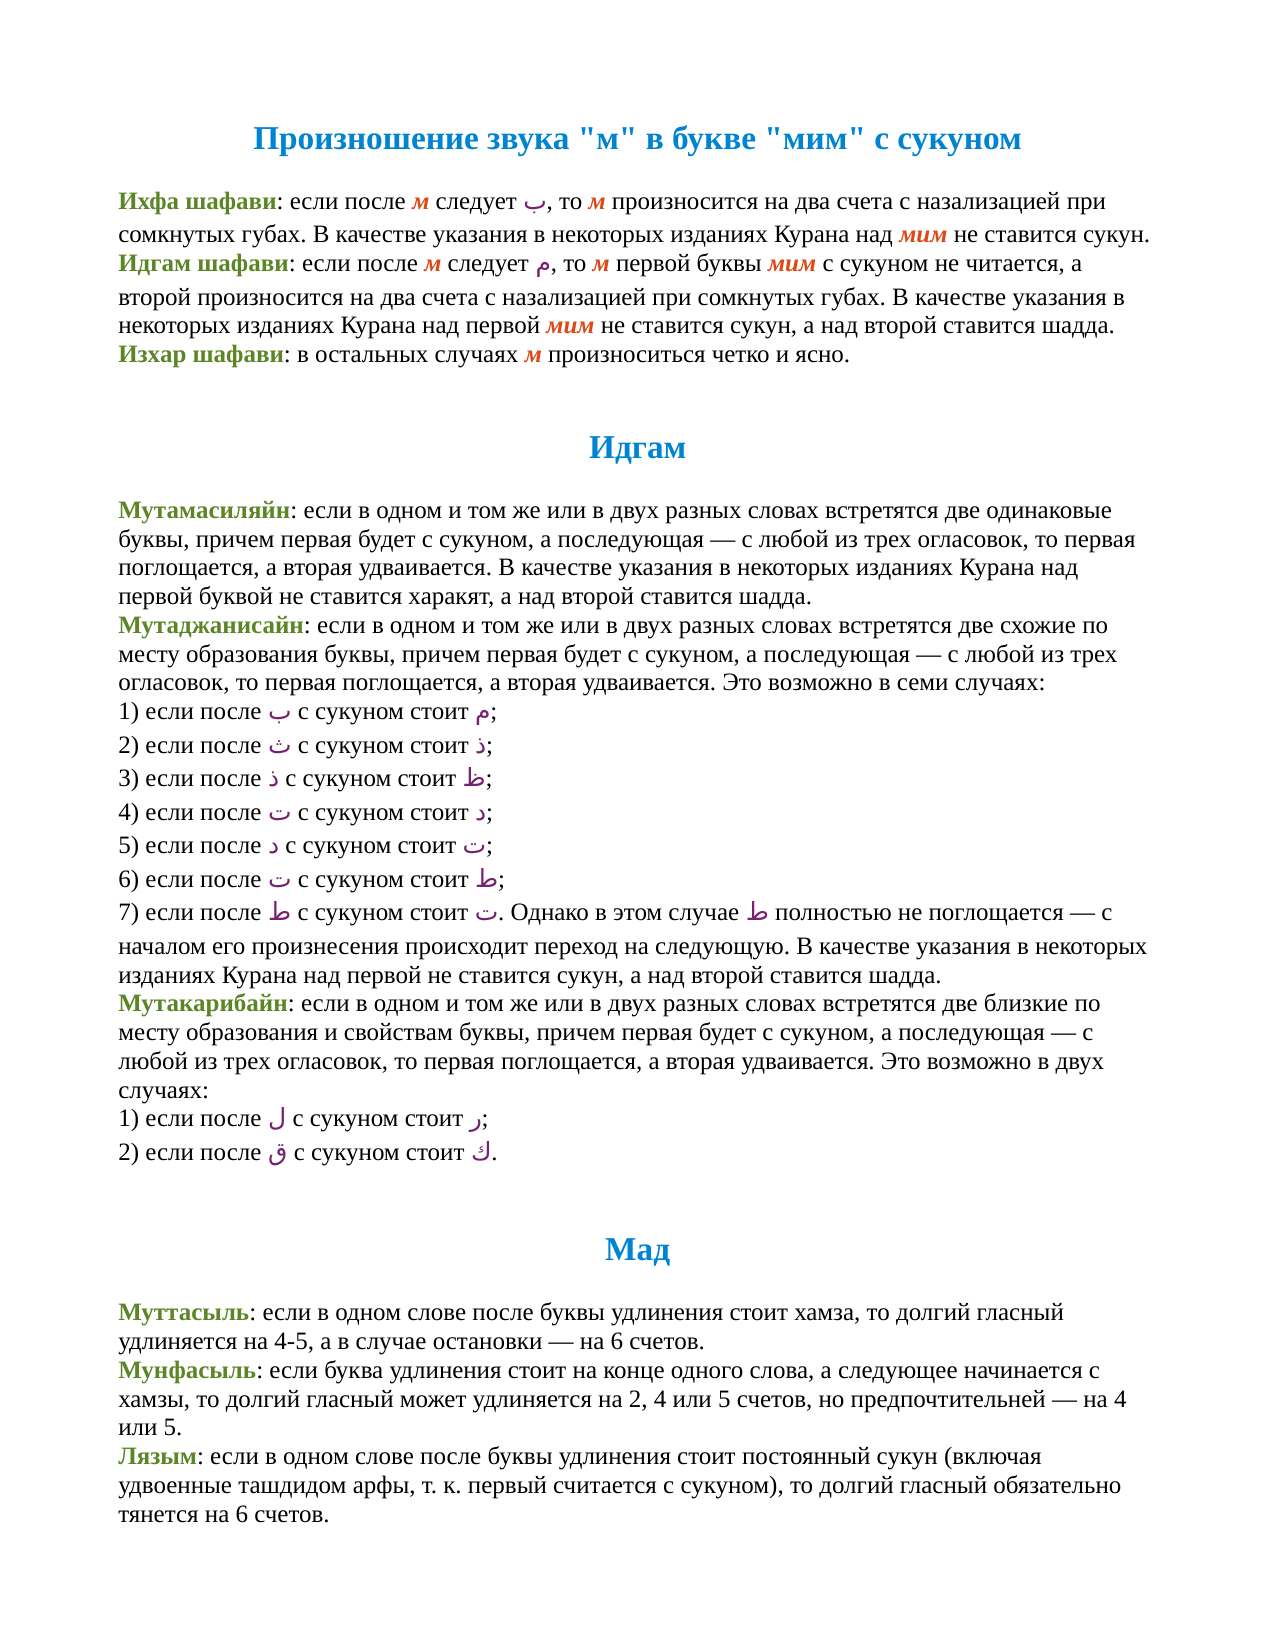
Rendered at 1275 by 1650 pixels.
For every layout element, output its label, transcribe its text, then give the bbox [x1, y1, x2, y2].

text 2) если после ق с сукуном стоит ك. [118, 1137, 1157, 1171]
subtitle Идгам [118, 427, 1157, 465]
text 2) если после ث с сукуном стоит ذ; [118, 730, 1157, 763]
text Идгам шафави: если после м следует م, то м первой буквы мим с сукуном не читается, а второй произносится на два счета с назализацией при сомкнутых губах. В качестве указания в некоторых изданиях Курана над первой мим не ставится сукун, а над второй ставится шадда. [118, 248, 1157, 339]
text 1) если после ل с сукуном стоит ر; [118, 1103, 1157, 1137]
text Мутаджанисайн: если в одном и том же или в двух разных словах встретятся две схожие по месту образования буквы, причем первая будет с сукуном, а последующая — с любой из трех огласовок, то первая поглощается, а вторая удваивается. Это возможно в семи случаях: [118, 610, 1157, 696]
text 1) если после ب с сукуном стоит م; [118, 696, 1157, 730]
text Мунфасыль: если буква удлинения стоит на конце одного слова, а следующее начинается с хамзы, то долгий гласный может удлиняется на 2, 4 или 5 счетов, но предпочтительней — на 4 или 5. [118, 1355, 1157, 1441]
text Ихфа шафави: если после м следует ب, то м произносится на два счета с назализацией при сомкнутых губах. В качестве указания в некоторых изданиях Курана над мим не ставится сукун. [118, 186, 1157, 248]
text Лязым: если в одном слове после буквы удлинения стоит постоянный сукун (включая удвоенные ташдидом арфы, т. к. первый считается с сукуном), то долгий гласный обязательно тянется на 6 счетов. [118, 1441, 1157, 1527]
text Изхар шафави: в остальных случаях м произноситься четко и ясно. [118, 339, 1157, 368]
text 7) если после ط с сукуном стоит ت. Однако в этом случае ط полностью не поглощается — с началом его произнесения происходит переход на следующую. В качестве указания в некоторых изданиях Курана над первой не ставится сукун, а над второй ставится шадда. [118, 897, 1157, 988]
subtitle Произношение звука "м" в букве "мим" с сукуном [118, 118, 1157, 156]
text Мутамасиляйн: если в одном и том же или в двух разных словах встретятся две одинаковые буквы, причем первая будет с сукуном, а последующая — с любой из трех огласовок, то первая поглощается, а вторая удваивается. В качестве указания в некоторых изданиях Курана над первой буквой не ставится харакят, а над второй ставится шадда. [118, 495, 1157, 610]
text 5) если после د с сукуном стоит ت; [118, 830, 1157, 864]
text 6) если после ت с сукуном стоит ط; [118, 864, 1157, 897]
text Муттасыль: если в одном слове после буквы удлинения стоит хамза, то долгий гласный удлиняется на 4-5, а в случае остановки — на 6 счетов. [118, 1297, 1157, 1355]
subtitle Мад [118, 1229, 1157, 1268]
text 3) если после ذ с сукуном стоит ظ; [118, 763, 1157, 797]
text Мутакарибайн: если в одном и том же или в двух разных словах встретятся две близкие по месту образования и свойствам буквы, причем первая будет с сукуном, а последующая — с любой из трех огласовок, то первая поглощается, а вторая удваивается. Это возможно в двух случаях: [118, 988, 1157, 1103]
text 4) если после ت с сукуном стоит د; [118, 797, 1157, 830]
